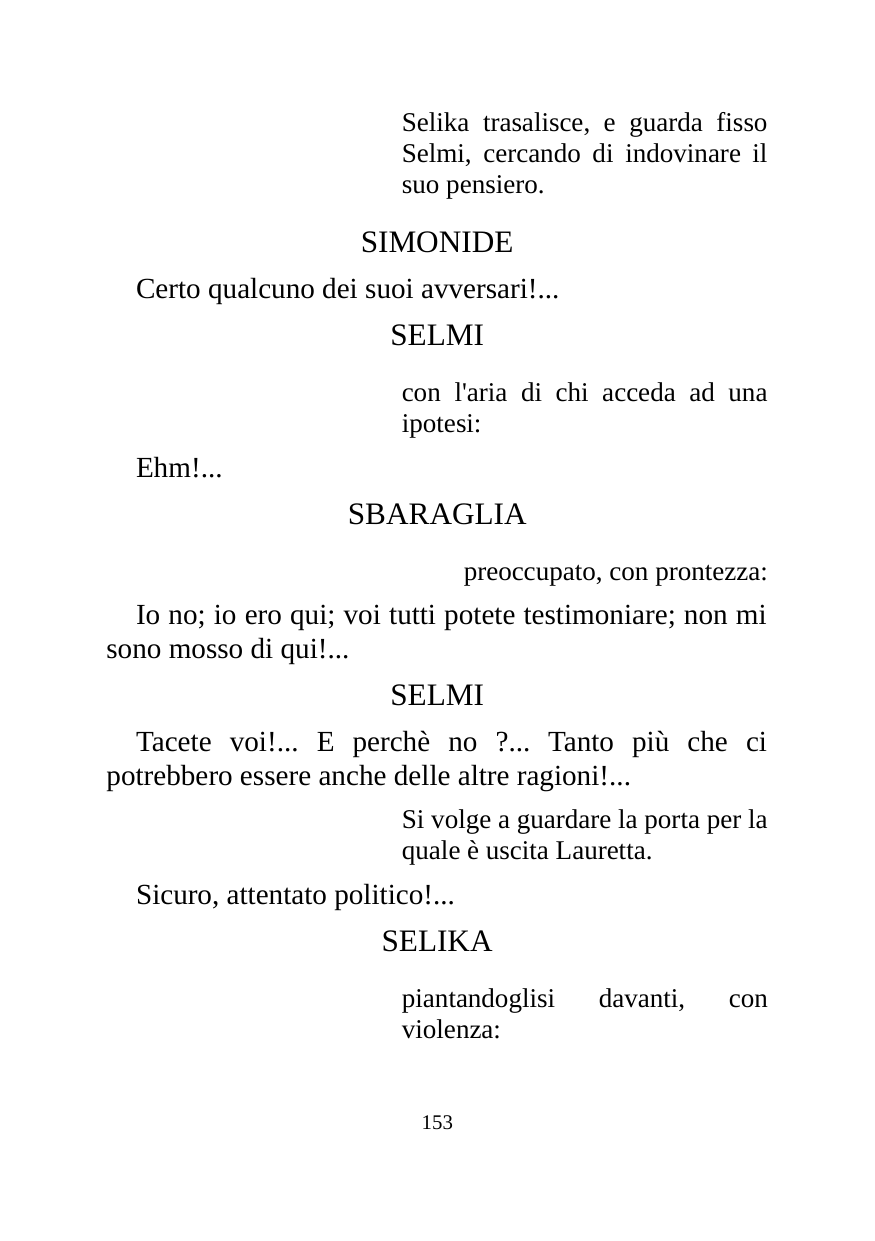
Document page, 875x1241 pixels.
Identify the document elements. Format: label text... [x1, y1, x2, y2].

text Tacete voi!... E perchè no ?... Tanto più che ci potrebbero essere anche delle altre ragioni!... [106, 724, 768, 791]
text preoccupato, con prontezza: [402, 554, 768, 586]
text Selika trasalisce, e guarda fisso Selmi, cercando di indovinare il suo pensiero. [402, 106, 768, 200]
text SBARAGLIA [106, 495, 768, 531]
text Certo qualcuno dei suoi avversari!... [106, 271, 768, 304]
text Ehm!... [106, 450, 768, 483]
text Sicuro, attentato politico!... [106, 877, 768, 911]
text Si volge a guardare la porta per la quale è uscita Lauretta. [402, 803, 768, 865]
text SELMI [106, 676, 768, 712]
text piantandoglisi davanti, con violenza: [402, 982, 768, 1044]
text con l'aria di chi acceda ad una ipotesi: [402, 376, 768, 438]
text SELMI [106, 316, 768, 352]
text SIMONIDE [106, 223, 768, 259]
text SELIKA [106, 922, 768, 958]
text Io no; io ero qui; voi tutti potete testimoniare; non mi sono mosso di qui!... [106, 597, 768, 664]
